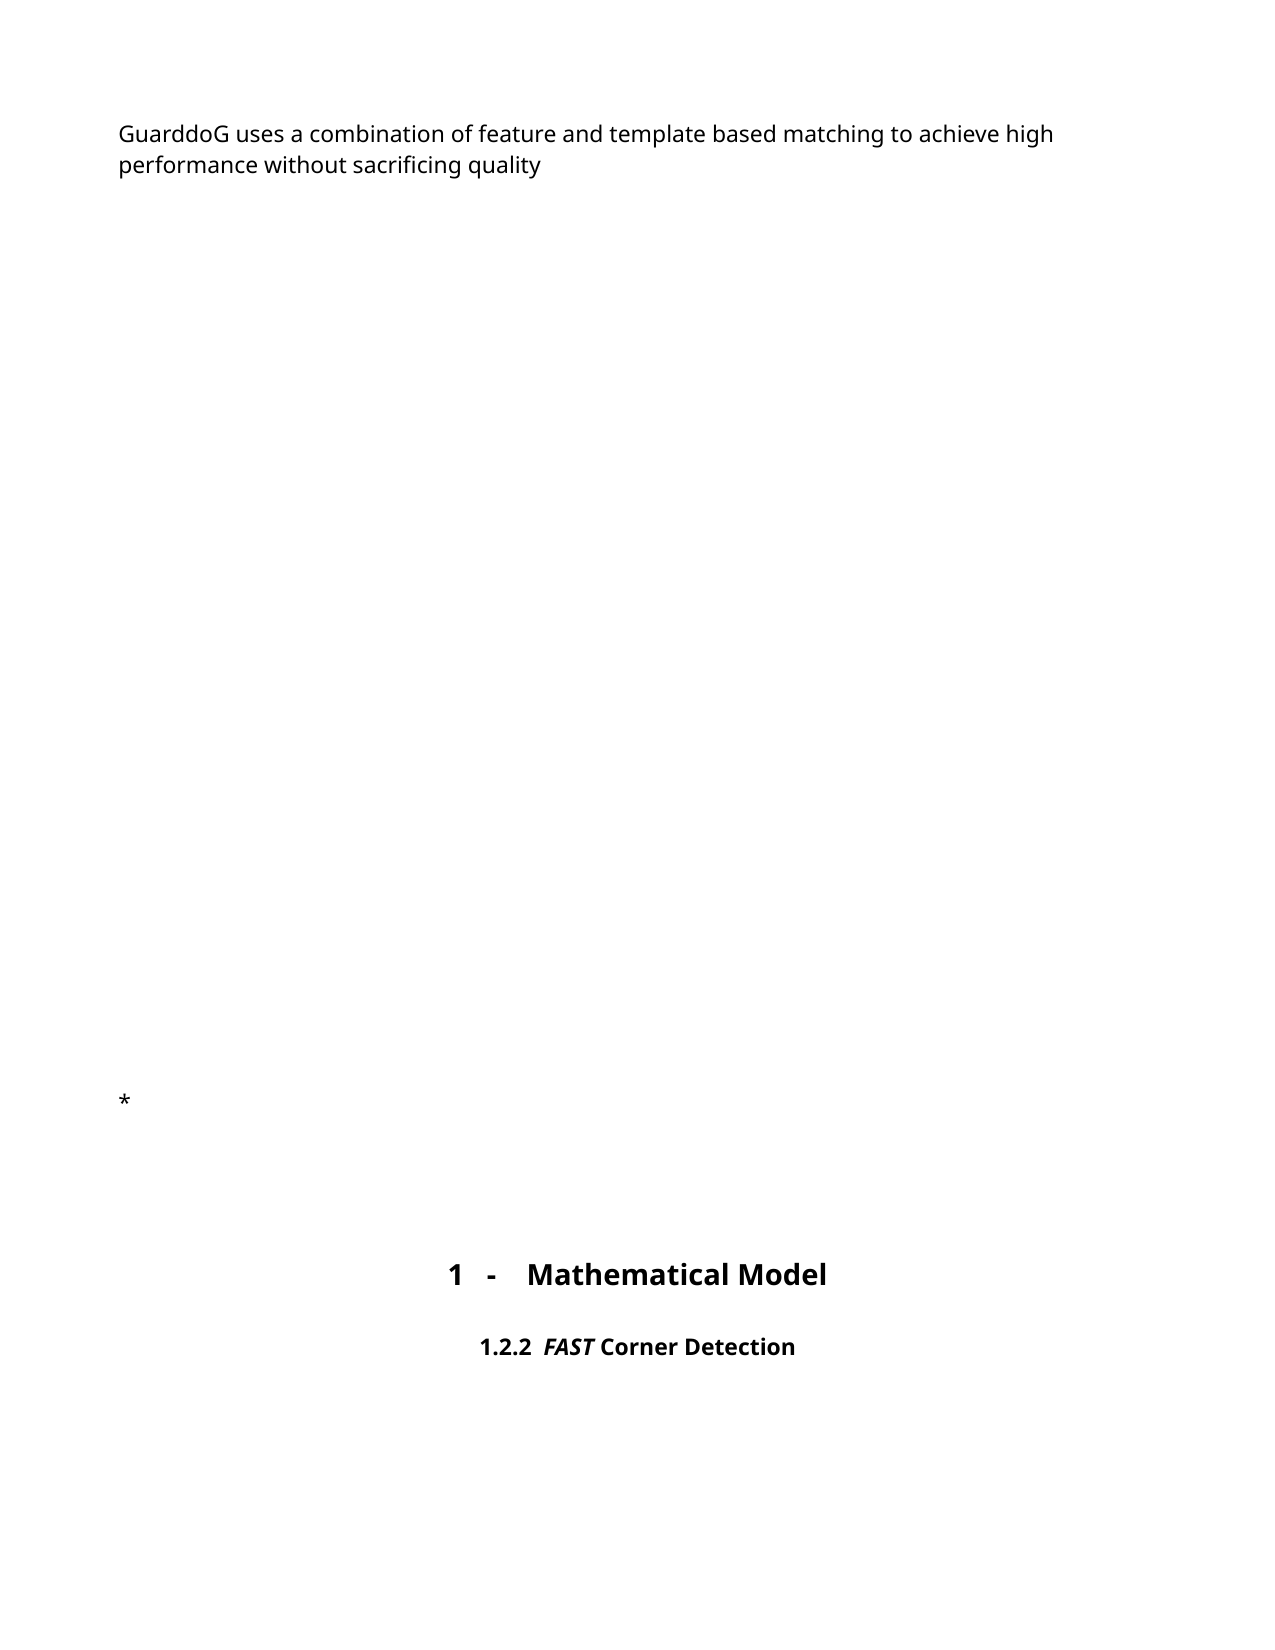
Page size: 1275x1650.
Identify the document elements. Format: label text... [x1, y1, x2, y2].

text 1 - Mathematical Model [118, 1254, 1157, 1294]
text * [118, 1087, 1157, 1118]
text 1.2.2 FAST Corner Detection [118, 1331, 1157, 1362]
text GuarddoG uses a combination of feature and template based matching to achieve high performance without sacrificing quality [118, 118, 1157, 181]
